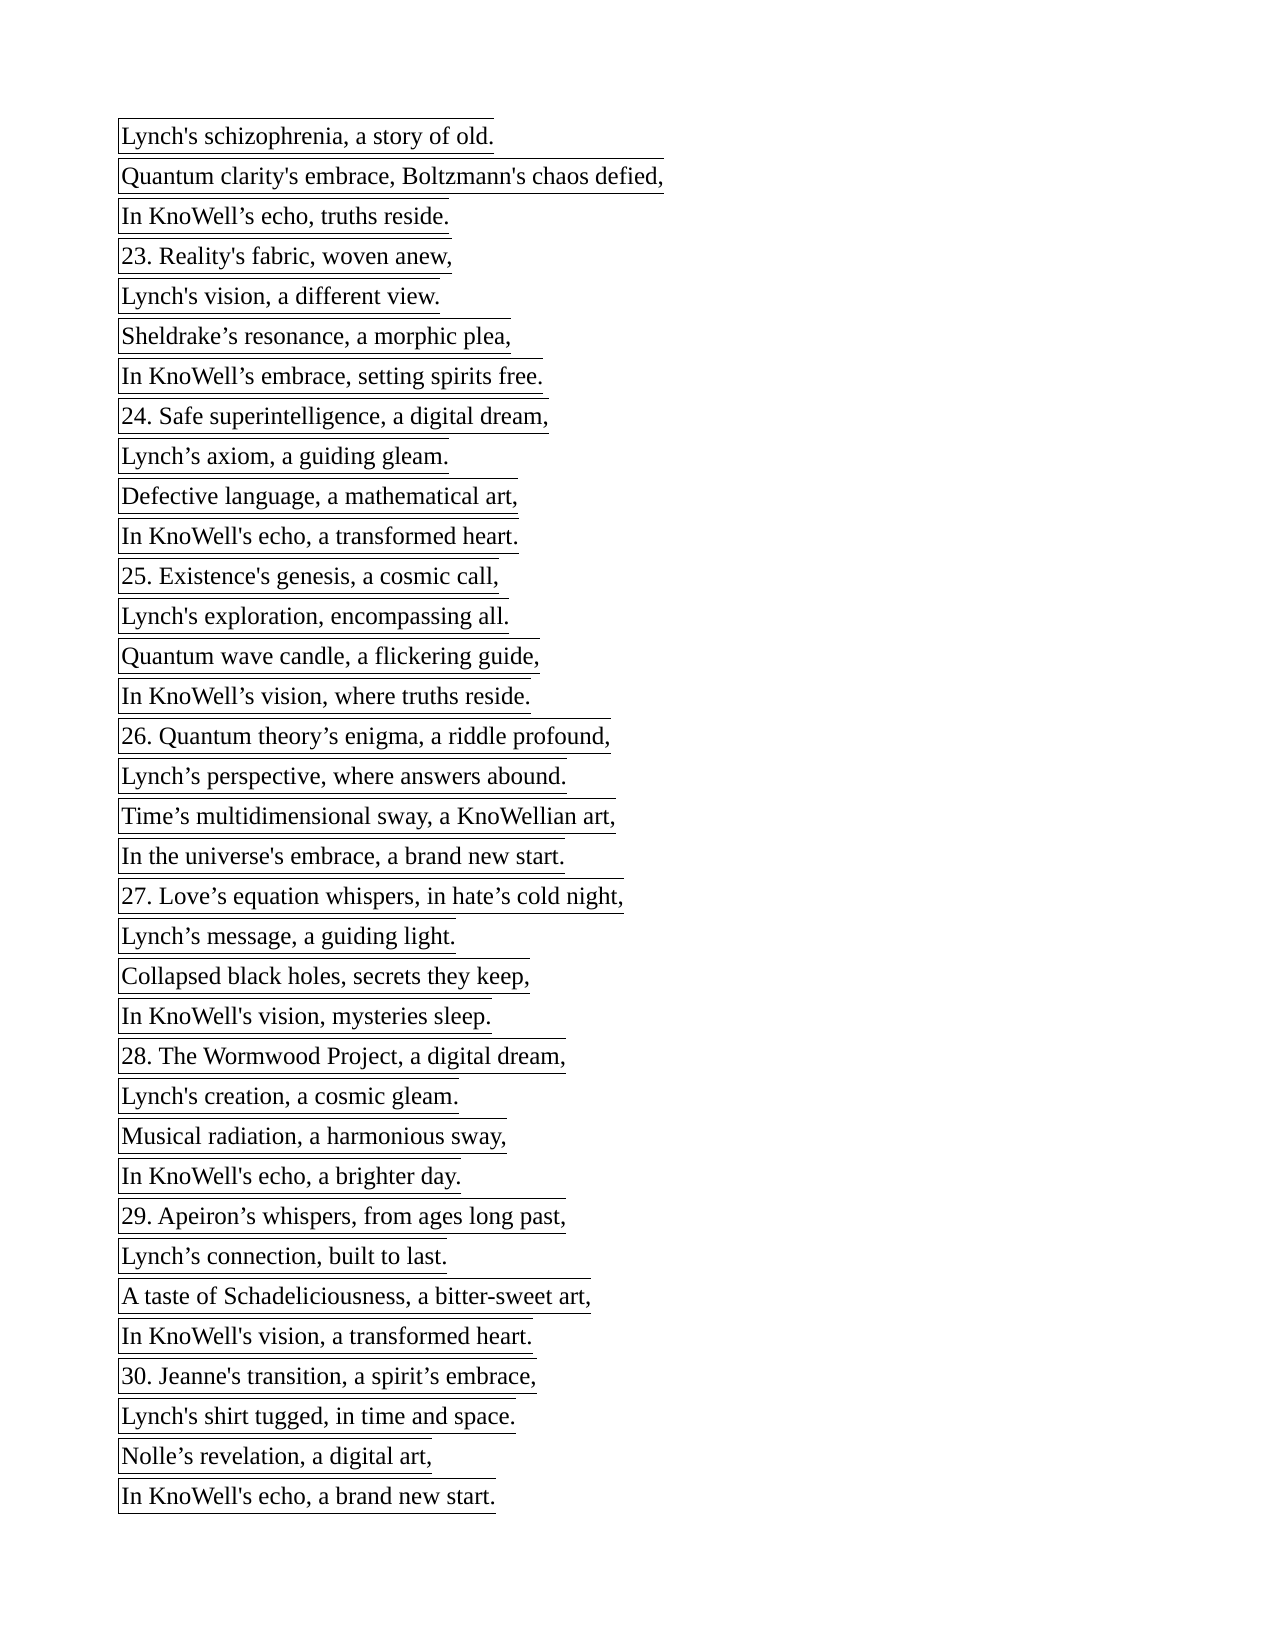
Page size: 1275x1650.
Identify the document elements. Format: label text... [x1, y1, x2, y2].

text Lynch's schizophrenia, a story of old. Quantum clarity's embrace, Boltzmann's chaos defied, In KnoWell’s echo, truths reside. 23. Reality's fabric, woven anew, Lynch's vision, a different view. Sheldrake’s resonance, a morphic plea, In KnoWell’s embrace, setting spirits free. 24. Safe superintelligence, a digital dream, Lynch’s axiom, a guiding gleam. Defective language, a mathematical art, In KnoWell's echo, a transformed heart. 25. Existence's genesis, a cosmic call, Lynch's exploration, encompassing all. Quantum wave candle, a flickering guide, In KnoWell’s vision, where truths reside. 26. Quantum theory’s enigma, a riddle profound, Lynch’s perspective, where answers abound. Time’s multidimensional sway, a KnoWellian art, In the universe's embrace, a brand new start. 27. Love’s equation whispers, in hate’s cold night, Lynch’s message, a guiding light. Collapsed black holes, secrets they keep, In KnoWell's vision, mysteries sleep. 28. The Wormwood Project, a digital dream, Lynch's creation, a cosmic gleam. Musical radiation, a harmonious sway, In KnoWell's echo, a brighter day. 29. Apeiron’s whispers, from ages long past, Lynch’s connection, built to last. A taste of Schadeliciousness, a bitter-sweet art, In KnoWell's vision, a transformed heart. 30. Jeanne's transition, a spirit’s embrace, Lynch's shirt tugged, in time and space. Nolle’s revelation, a digital art, In KnoWell's echo, a brand new start. [118, 118, 1157, 1513]
